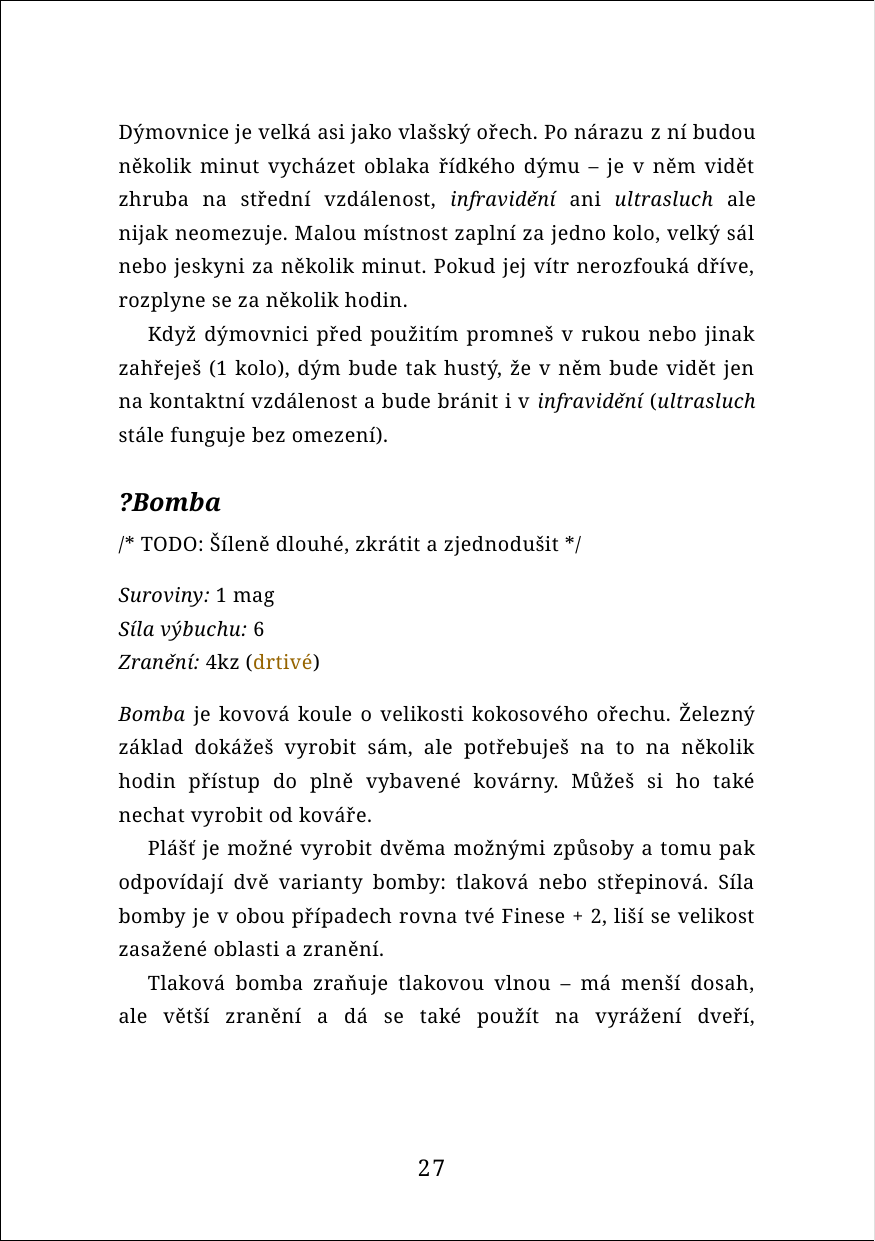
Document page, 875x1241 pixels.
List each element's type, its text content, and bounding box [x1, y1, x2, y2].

subtitle ?Bomba [118, 484, 756, 518]
text Bomba je kovová koule o velikosti kokosového ořechu. Železný základ dokážeš vyrobit sám, ale potřebuješ na to na několik hodin přístup do plně vybavené kovárny. Můžeš si ho také nechat vyrobit od kováře. Plášť je možné vyrobit dvěma možnými způsoby a tomu pak odpovídají dvě varianty bomby: tlaková nebo střepinová. Síla bomby je v obou případech rovna tvé Finese + 2, liší se velikost zasažené oblasti a zranění. Tlaková bomba zraňuje tlakovou vlnou – má menší dosah, ale větší zranění a dá se také použít na vyrážení dveří, [118, 700, 756, 1030]
text Dýmovnice je velká asi jako vlašský ořech. Po nárazu z ní budou několik minut vycházet oblaka řídkého dýmu – je v něm vidět zhruba na střední vzdálenost, infravidění ani ultrasluch ale nijak neomezuje. Malou místnost zaplní za jedno kolo, velký sál nebo jeskyni za několik minut. Pokud jej vítr nerozfouká dříve, rozplyne se za několik hodin. Když dýmovnici před použitím promneš v rukou nebo jinak zahřeješ (1 kolo), dým bude tak hustý, že v něm bude vidět jen na kontaktní vzdálenost a bude bránit i v infravidění (ultrasluch stále funguje bez omezení). [118, 118, 756, 448]
text Suroviny: 1 mag Síla výbuchu: 6 Zranění: 4kz (drtivé) [118, 581, 756, 676]
text /* TODO: Šíleně dlouhé, zkrátit a zjednodušit */ [118, 530, 756, 557]
